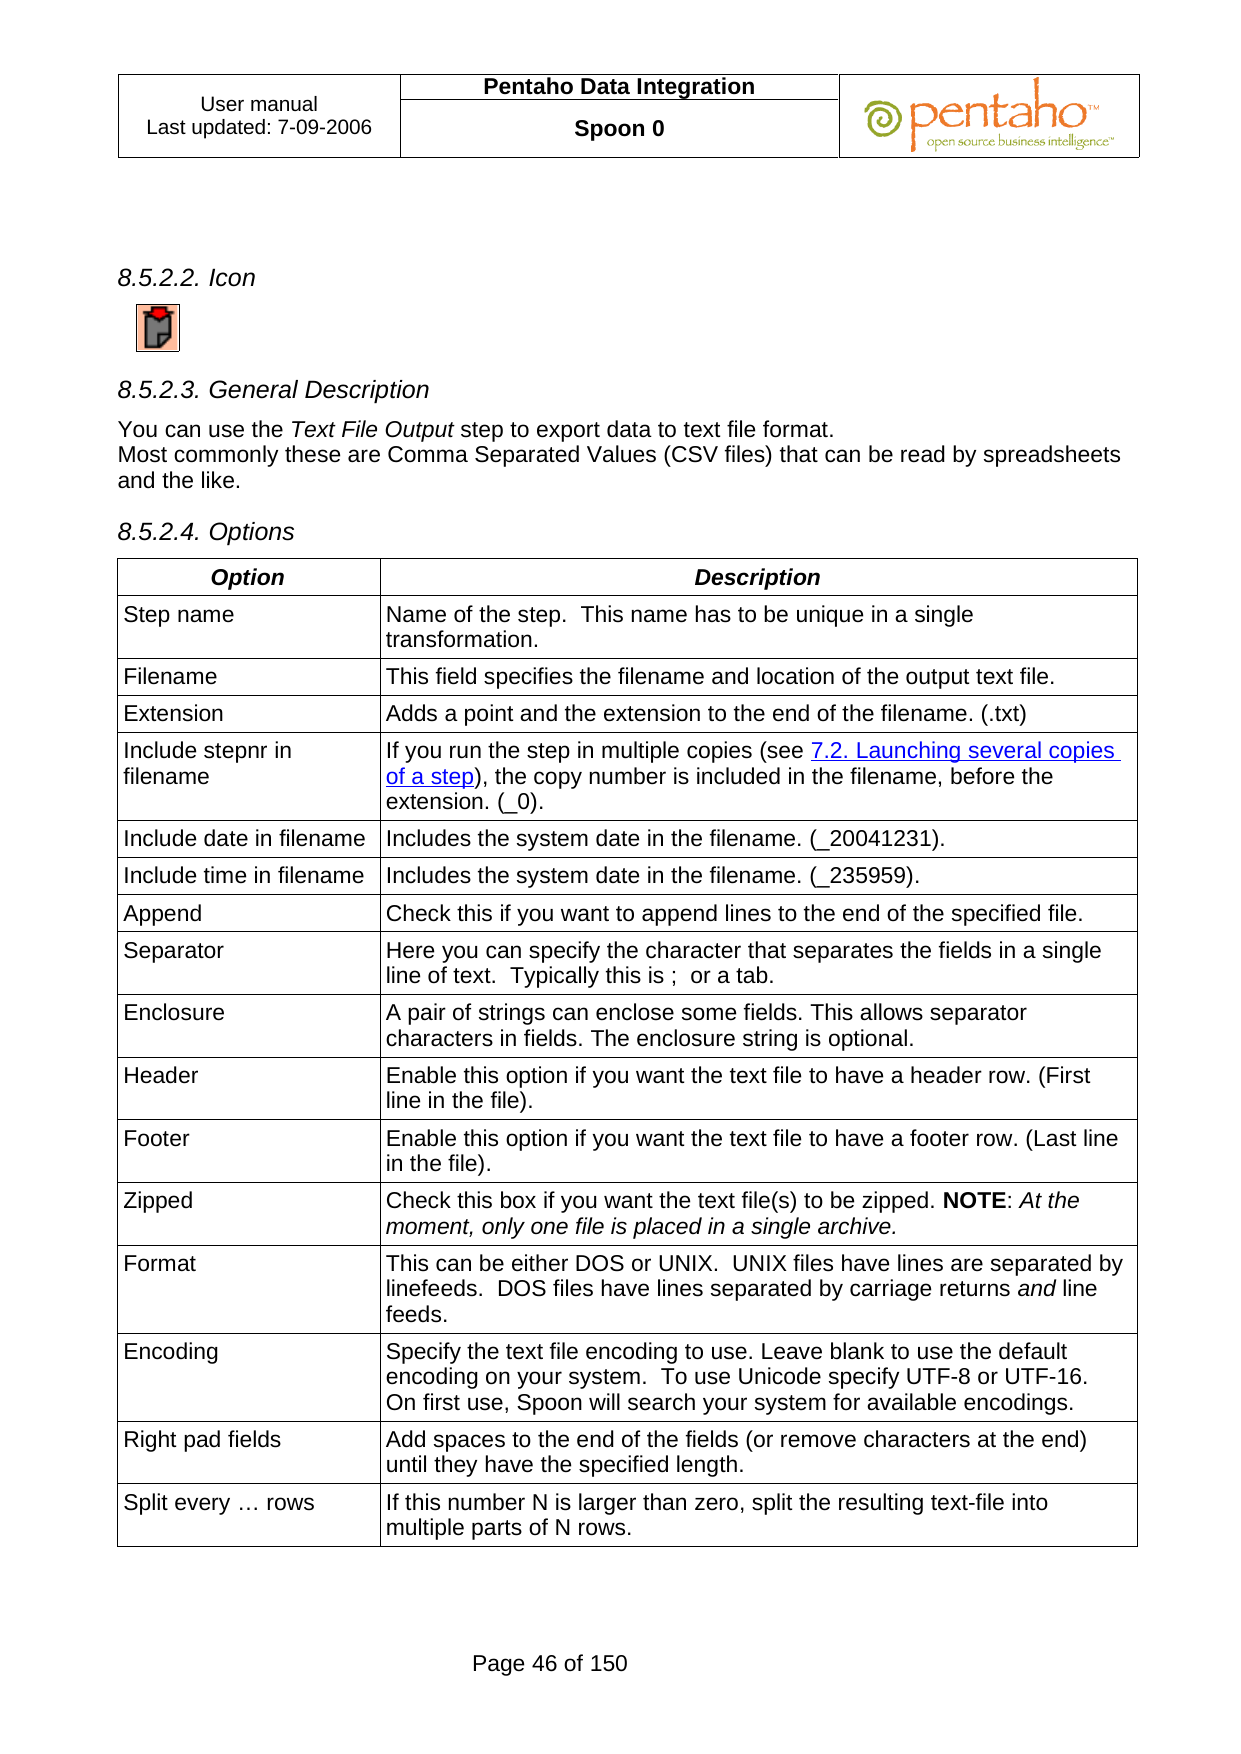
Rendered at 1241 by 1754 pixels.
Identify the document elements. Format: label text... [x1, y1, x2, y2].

table_cell Append [118, 895, 380, 931]
subtitle Options [117, 518, 1137, 546]
table_cell Split every … rows [118, 1484, 380, 1546]
table_cell Filename [118, 659, 380, 695]
table_cell Enable this option if you want the text file to have a footer row. (Last line in the file). [381, 1120, 1137, 1182]
table_cell Add spaces to the end of the fields (or remove characters at the end) until they have the specified length. [381, 1422, 1137, 1483]
table_cell Step name [118, 596, 380, 658]
table_cell Footer [118, 1120, 380, 1182]
table_cell Includes the system date in the filename. (_235959). [381, 858, 1137, 894]
table_header Description [381, 559, 1137, 595]
table_cell Include date in filename [118, 821, 380, 857]
table_cell Separator [118, 932, 380, 994]
text Most commonly these are Comma Separated Values (CSV files) that can be read by spreadsheets and the like. [117, 442, 1137, 493]
subtitle Icon [117, 263, 1137, 291]
table_cell Check this if you want to append lines to the end of the specified file. [381, 895, 1137, 931]
table_cell Check this box if you want the text file(s) to be zipped. NOTE: At the moment, only one file is placed in a single archive. [381, 1183, 1137, 1245]
table_cell Format [118, 1246, 380, 1333]
table_cell Enable this option if you want the text file to have a header row. (First line in the file). [381, 1058, 1137, 1119]
table_cell Here you can specify the character that separates the fields in a single line of text. Typically this is ; or a tab. [381, 932, 1137, 994]
table_cell Include time in filename [118, 858, 380, 894]
table_cell If you run the step in multiple copies (see 7.2. Launching several copies of a step), the copy number is included in the filename, before the extension. (_0). [381, 733, 1137, 820]
table_cell Extension [118, 696, 380, 732]
table_cell Name of the step. This name has to be unique in a single transformation. [381, 596, 1137, 658]
table_cell Specify the text file encoding to use. Leave blank to use the default encoding on your system. To use Unicode specify UTF-8 or UTF-16. On first use, Spoon will search your system for available encodings. [381, 1334, 1137, 1421]
table_header Option [118, 559, 380, 595]
table_cell Adds a point and the extension to the end of the filename. (.txt) [381, 696, 1137, 732]
subtitle General Description [117, 376, 1137, 404]
table_cell Zipped [118, 1183, 380, 1245]
table_cell Enclosure [118, 995, 380, 1057]
text You can use the Text File Output step to export data to text file format. [117, 416, 1137, 442]
table_cell This can be either DOS or UNIX. UNIX files have lines are separated by linefeeds. DOS files have lines separated by carriage returns and line feeds. [381, 1246, 1137, 1333]
table_cell Includes the system date in the filename. (_20041231). [381, 821, 1137, 857]
table_cell Encoding [118, 1334, 380, 1421]
table_cell A pair of strings can enclose some fields. This allows separator characters in fields. The enclosure string is optional. [381, 995, 1137, 1057]
table_cell Include stepnr in filename [118, 733, 380, 820]
table_cell Right pad fields [118, 1422, 380, 1483]
table_cell Header [118, 1058, 380, 1119]
table_cell If this number N is larger than zero, split the resulting text-file into multiple parts of N rows. [381, 1484, 1137, 1546]
table_cell This field specifies the filename and location of the output text file. [381, 659, 1137, 695]
